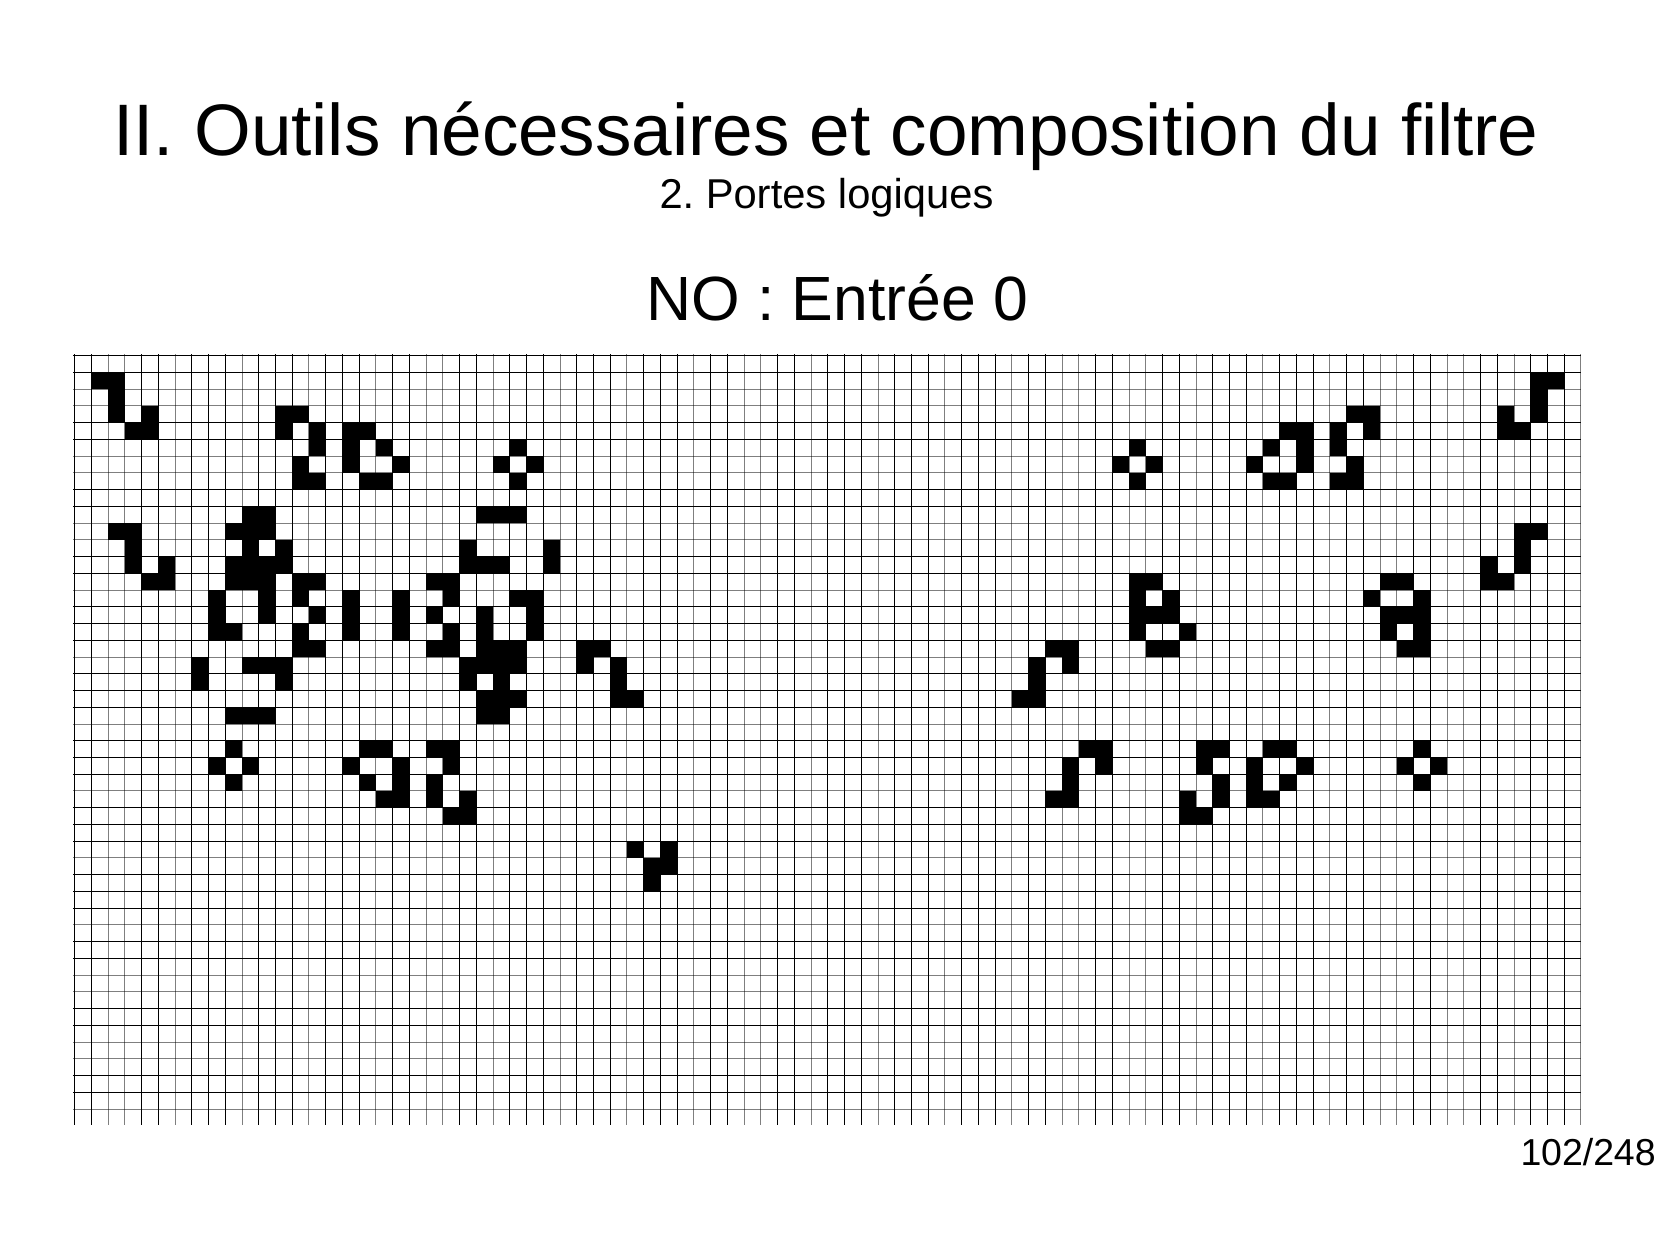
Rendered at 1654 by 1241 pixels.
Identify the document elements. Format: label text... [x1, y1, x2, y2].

title II. Outils nécessaires et composition du filtre 2. Portes logiques [82, 49, 1571, 257]
text_box NO : Entrée 0 [631, 256, 1044, 342]
text_box <number>/248 [1505, 1124, 1654, 1182]
picture [73, 354, 1581, 1125]
